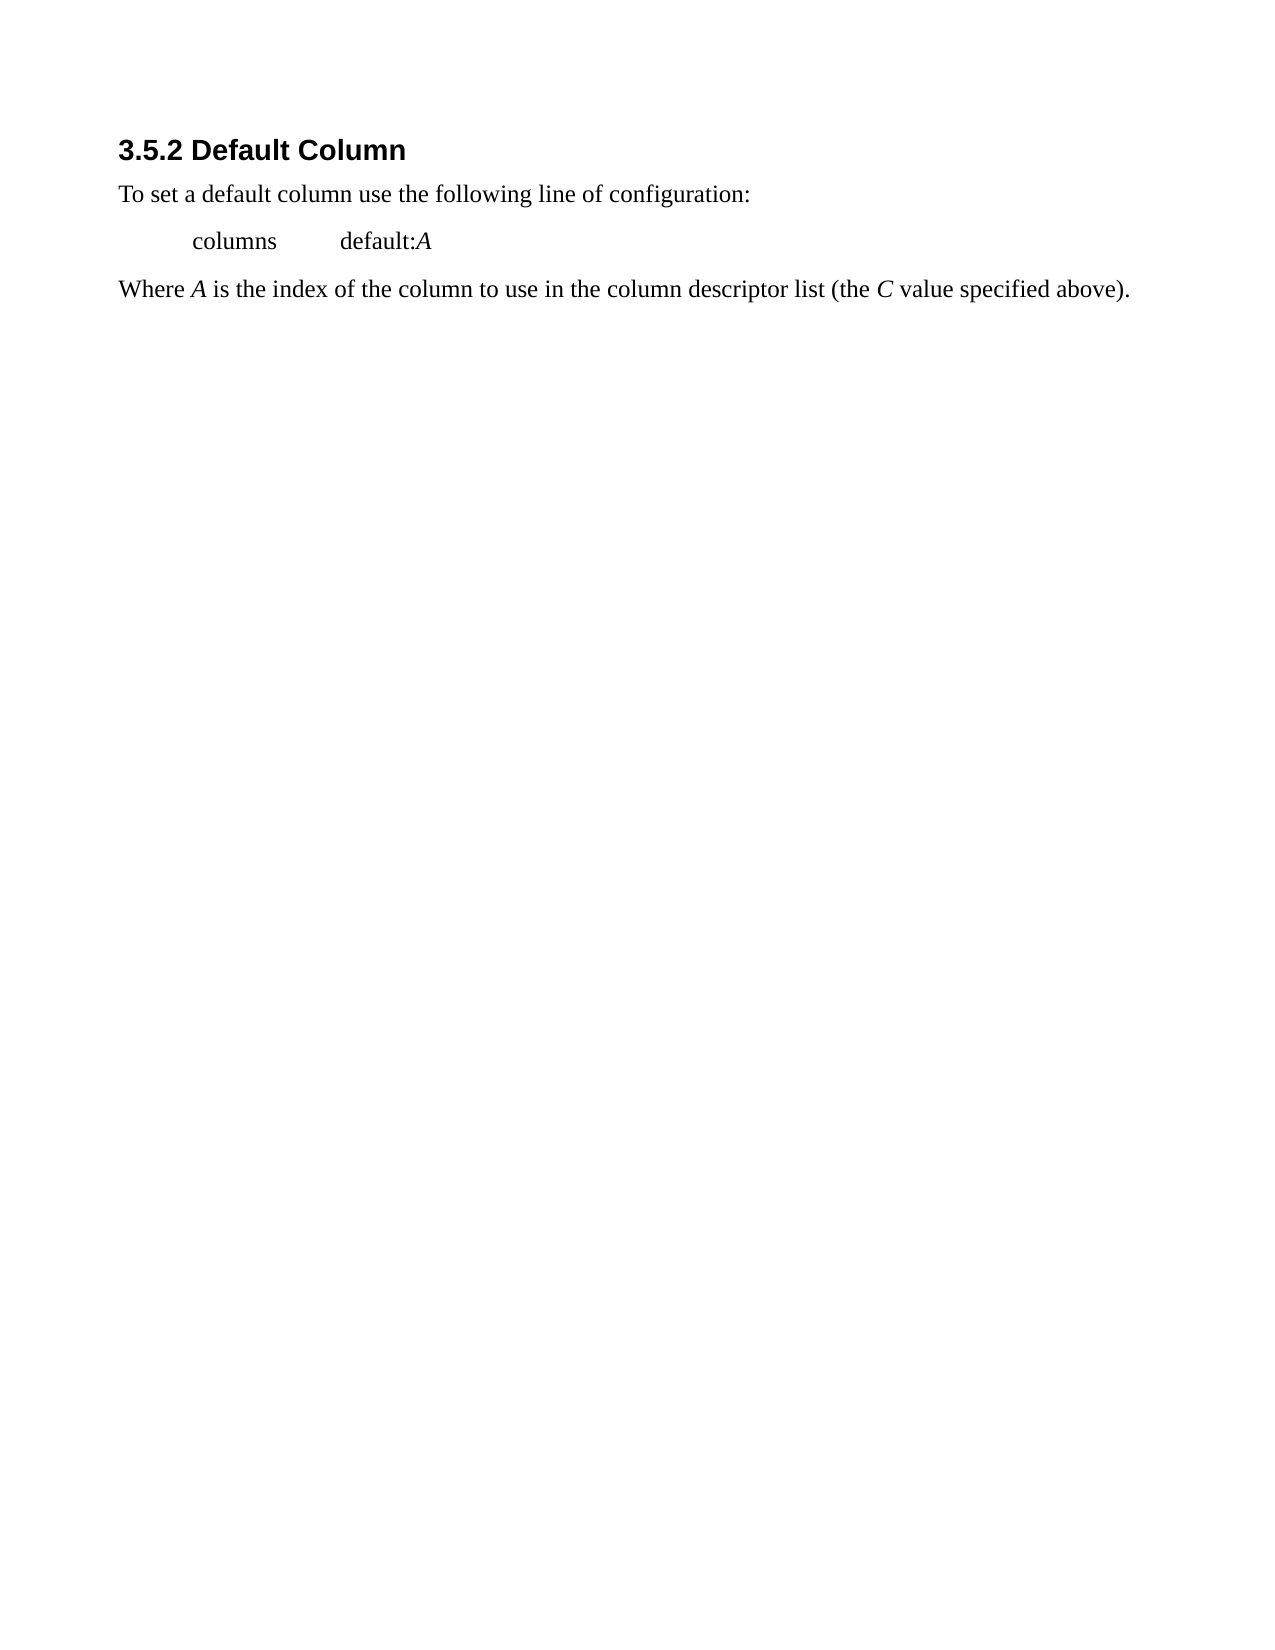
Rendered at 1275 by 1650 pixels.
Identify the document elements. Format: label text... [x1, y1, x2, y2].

text Where A is the index of the column to use in the column descriptor list (the C value specified above). [118, 274, 1157, 303]
text columns default:A [118, 226, 1157, 255]
text To set a default column use the following line of configuration: [118, 179, 1157, 207]
subtitle 3.5.2 Default Column [118, 133, 1157, 166]
